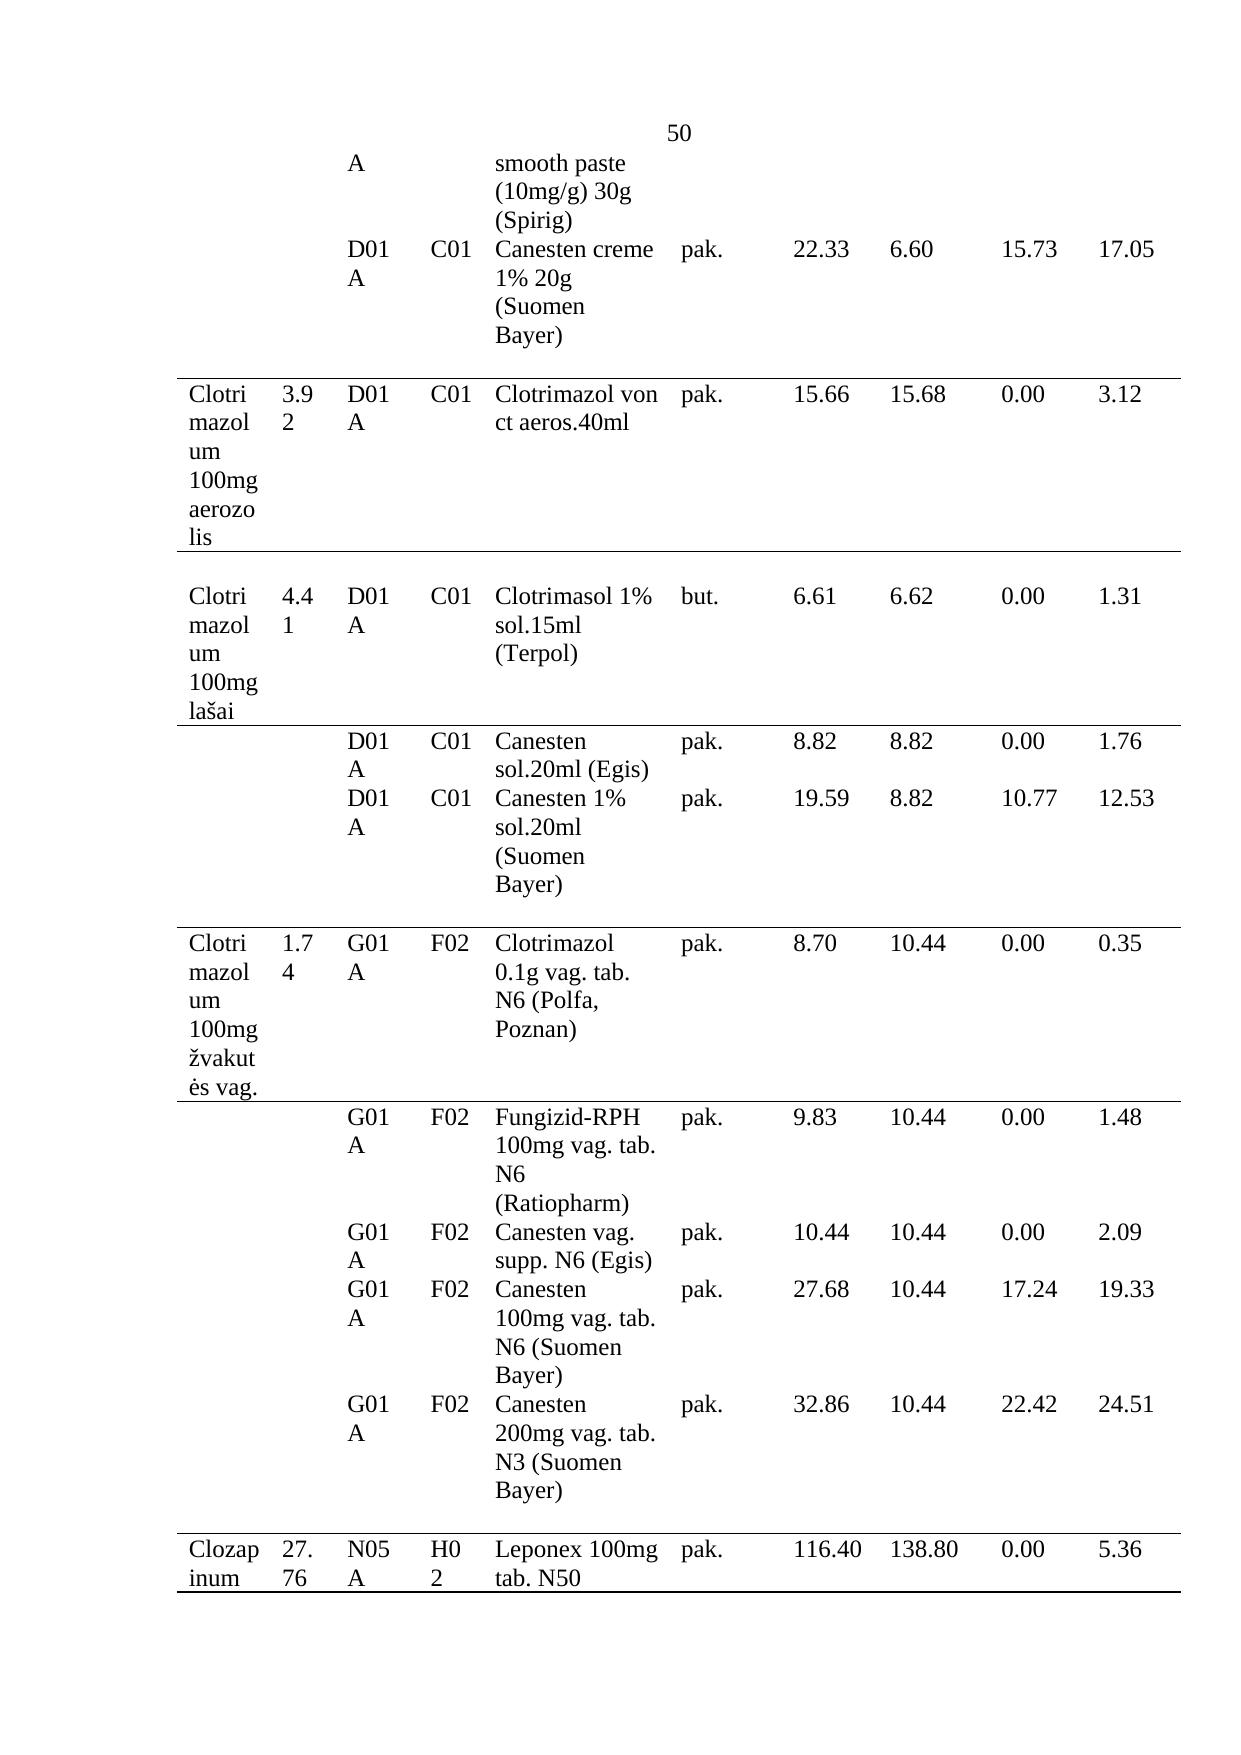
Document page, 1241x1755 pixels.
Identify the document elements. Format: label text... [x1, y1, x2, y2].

table_cell [271, 349, 336, 378]
table_cell Canesten 1% sol.20ml (Suomen Bayer) [484, 783, 669, 898]
table_cell 32.86 [782, 1389, 878, 1504]
table_cell C01 [419, 726, 483, 783]
table_cell [419, 148, 483, 234]
table_cell Canesten vag. supp. N6 (Egis) [484, 1217, 669, 1274]
table_cell 10.77 [990, 783, 1087, 898]
table_cell [177, 148, 271, 234]
table_cell pak. [670, 726, 782, 783]
table_cell 17.24 [990, 1274, 1087, 1389]
table_cell [177, 1504, 271, 1533]
table_cell [484, 1504, 669, 1533]
table_cell [271, 726, 336, 783]
table_cell 1.31 [1087, 581, 1181, 725]
table_cell 2.09 [1087, 1217, 1181, 1274]
table_cell [670, 552, 782, 581]
table_cell pak. [670, 1534, 782, 1591]
table_cell [484, 552, 669, 581]
table_cell N05A [336, 1534, 419, 1591]
table_cell [271, 1389, 336, 1504]
table_cell C01 [419, 783, 483, 898]
table_cell 27.76 [271, 1534, 336, 1591]
table_cell D01A [336, 726, 419, 783]
table_cell [1087, 898, 1181, 927]
table_cell 19.33 [1087, 1274, 1181, 1389]
table_cell [177, 1274, 271, 1389]
table_cell [782, 552, 878, 581]
table_cell pak. [670, 1102, 782, 1217]
table_cell F02 [419, 1217, 483, 1274]
table_cell [336, 898, 419, 927]
table_cell 4.41 [271, 581, 336, 725]
table_cell F02 [419, 1274, 483, 1389]
table_cell [336, 552, 419, 581]
table_cell 0.35 [1087, 928, 1181, 1101]
table_cell [271, 148, 336, 234]
table_cell 138.80 [878, 1534, 990, 1591]
table_cell [271, 783, 336, 898]
table_cell Clozapinum [177, 1534, 271, 1591]
table_cell 8.70 [782, 928, 878, 1101]
table_cell 1.74 [271, 928, 336, 1101]
table_cell [336, 1504, 419, 1533]
table_cell Clotrimasol 1% sol.15ml (Terpol) [484, 581, 669, 725]
table_cell smooth paste (10mg/g) 30g (Spirig) [484, 148, 669, 234]
table_cell Clotrimazol von ct aeros.40ml [484, 379, 669, 551]
table_cell [670, 148, 782, 234]
table_cell 5.36 [1087, 1534, 1181, 1591]
table_cell but. [670, 581, 782, 725]
table_cell [782, 1504, 878, 1533]
table_cell [990, 552, 1087, 581]
table_cell 15.73 [990, 234, 1087, 349]
table_cell [990, 148, 1087, 234]
table_cell [419, 898, 483, 927]
table_cell [177, 783, 271, 898]
table_cell [177, 726, 271, 783]
table_cell [670, 898, 782, 927]
table_cell Canesten creme 1% 20g (Suomen Bayer) [484, 234, 669, 349]
table_cell 0.00 [990, 1217, 1087, 1274]
table_cell 24.51 [1087, 1389, 1181, 1504]
table_cell [670, 349, 782, 378]
table_cell pak. [670, 928, 782, 1101]
table_cell 116.40 [782, 1534, 878, 1591]
table_cell Canesten 200mg vag. tab. N3 (Suomen Bayer) [484, 1389, 669, 1504]
table_cell 1.48 [1087, 1102, 1181, 1217]
table_cell Clotrimazolum 100mg lašai [177, 581, 271, 725]
table_cell F02 [419, 1102, 483, 1217]
table_cell [878, 1504, 990, 1533]
table_cell D01A [336, 783, 419, 898]
table_cell F02 [419, 928, 483, 1101]
table_cell [177, 552, 271, 581]
table_cell Clotrimazolum 100mg žvakutės vag. [177, 928, 271, 1101]
table_cell 10.44 [878, 928, 990, 1101]
table_cell 10.44 [878, 1274, 990, 1389]
table_cell 22.42 [990, 1389, 1087, 1504]
table_cell [271, 552, 336, 581]
table_cell pak. [670, 234, 782, 349]
table_cell pak. [670, 379, 782, 551]
table_cell [1087, 349, 1181, 378]
table_cell G01A [336, 928, 419, 1101]
table_cell Canesten 100mg vag. tab. N6 (Suomen Bayer) [484, 1274, 669, 1389]
table_cell 3.12 [1087, 379, 1181, 551]
table_cell pak. [670, 783, 782, 898]
table_cell 27.68 [782, 1274, 878, 1389]
table_cell Clotrimazol 0.1g vag. tab. N6 (Polfa, Poznan) [484, 928, 669, 1101]
table_cell [177, 349, 271, 378]
table_cell 6.62 [878, 581, 990, 725]
table_cell [177, 898, 271, 927]
table_cell F02 [419, 1389, 483, 1504]
table_cell 15.68 [878, 379, 990, 551]
table_cell 3.92 [271, 379, 336, 551]
table_cell C01 [419, 234, 483, 349]
table_cell [990, 349, 1087, 378]
table_cell 10.44 [878, 1217, 990, 1274]
table_cell C01 [419, 379, 483, 551]
table_cell 8.82 [782, 726, 878, 783]
table_cell [271, 898, 336, 927]
table_cell [336, 349, 419, 378]
table_cell 9.83 [782, 1102, 878, 1217]
table_cell 0.00 [990, 726, 1087, 783]
table_cell [484, 898, 669, 927]
table_cell [419, 349, 483, 378]
table_cell [782, 898, 878, 927]
table_cell [177, 1389, 271, 1504]
table_cell D01A [336, 379, 419, 551]
table_cell 12.53 [1087, 783, 1181, 898]
table_cell 8.82 [878, 726, 990, 783]
table_cell Fungizid-RPH 100mg vag. tab. N6 (Ratiopharm) [484, 1102, 669, 1217]
table_cell [271, 234, 336, 349]
table_cell [990, 1504, 1087, 1533]
table_cell 10.44 [878, 1389, 990, 1504]
table_cell [670, 1504, 782, 1533]
table_cell D01A [336, 581, 419, 725]
table_cell [878, 349, 990, 378]
table_cell 1.76 [1087, 726, 1181, 783]
table_cell pak. [670, 1217, 782, 1274]
table_cell 6.60 [878, 234, 990, 349]
table_cell [1087, 1504, 1181, 1533]
table_cell 0.00 [990, 1102, 1087, 1217]
table_cell 0.00 [990, 379, 1087, 551]
table_cell [782, 349, 878, 378]
table_cell A [336, 148, 419, 234]
table_cell 10.44 [878, 1102, 990, 1217]
table_cell H02 [419, 1534, 483, 1591]
table_cell Leponex 100mg tab. N50 [484, 1534, 669, 1591]
table_cell [419, 552, 483, 581]
table_cell 15.66 [782, 379, 878, 551]
table_cell G01A [336, 1102, 419, 1217]
table_cell pak. [670, 1274, 782, 1389]
table_cell [419, 1504, 483, 1533]
table_cell [177, 234, 271, 349]
table_cell [484, 349, 669, 378]
table_cell D01A [336, 234, 419, 349]
table_cell G01A [336, 1389, 419, 1504]
table_cell G01A [336, 1217, 419, 1274]
table_cell Canesten sol.20ml (Egis) [484, 726, 669, 783]
table_cell [271, 1217, 336, 1274]
table_cell [1087, 552, 1181, 581]
table_cell [878, 898, 990, 927]
table_cell [782, 148, 878, 234]
table_cell [990, 898, 1087, 927]
table_cell 0.00 [990, 1534, 1087, 1591]
table_cell [177, 1102, 271, 1217]
table_cell 22.33 [782, 234, 878, 349]
table_cell 8.82 [878, 783, 990, 898]
table_cell 0.00 [990, 928, 1087, 1101]
table_cell [1087, 148, 1181, 234]
table_cell [878, 148, 990, 234]
table_cell [271, 1274, 336, 1389]
table_cell [271, 1504, 336, 1533]
table_cell [878, 552, 990, 581]
table_cell Clotrimazolum 100mg aerozolis [177, 379, 271, 551]
table_cell pak. [670, 1389, 782, 1504]
table_cell G01A [336, 1274, 419, 1389]
table_cell C01 [419, 581, 483, 725]
table_cell 19.59 [782, 783, 878, 898]
table_cell 0.00 [990, 581, 1087, 725]
table_cell [177, 1217, 271, 1274]
table_cell 10.44 [782, 1217, 878, 1274]
table_cell 17.05 [1087, 234, 1181, 349]
table_cell 6.61 [782, 581, 878, 725]
table_cell [271, 1102, 336, 1217]
